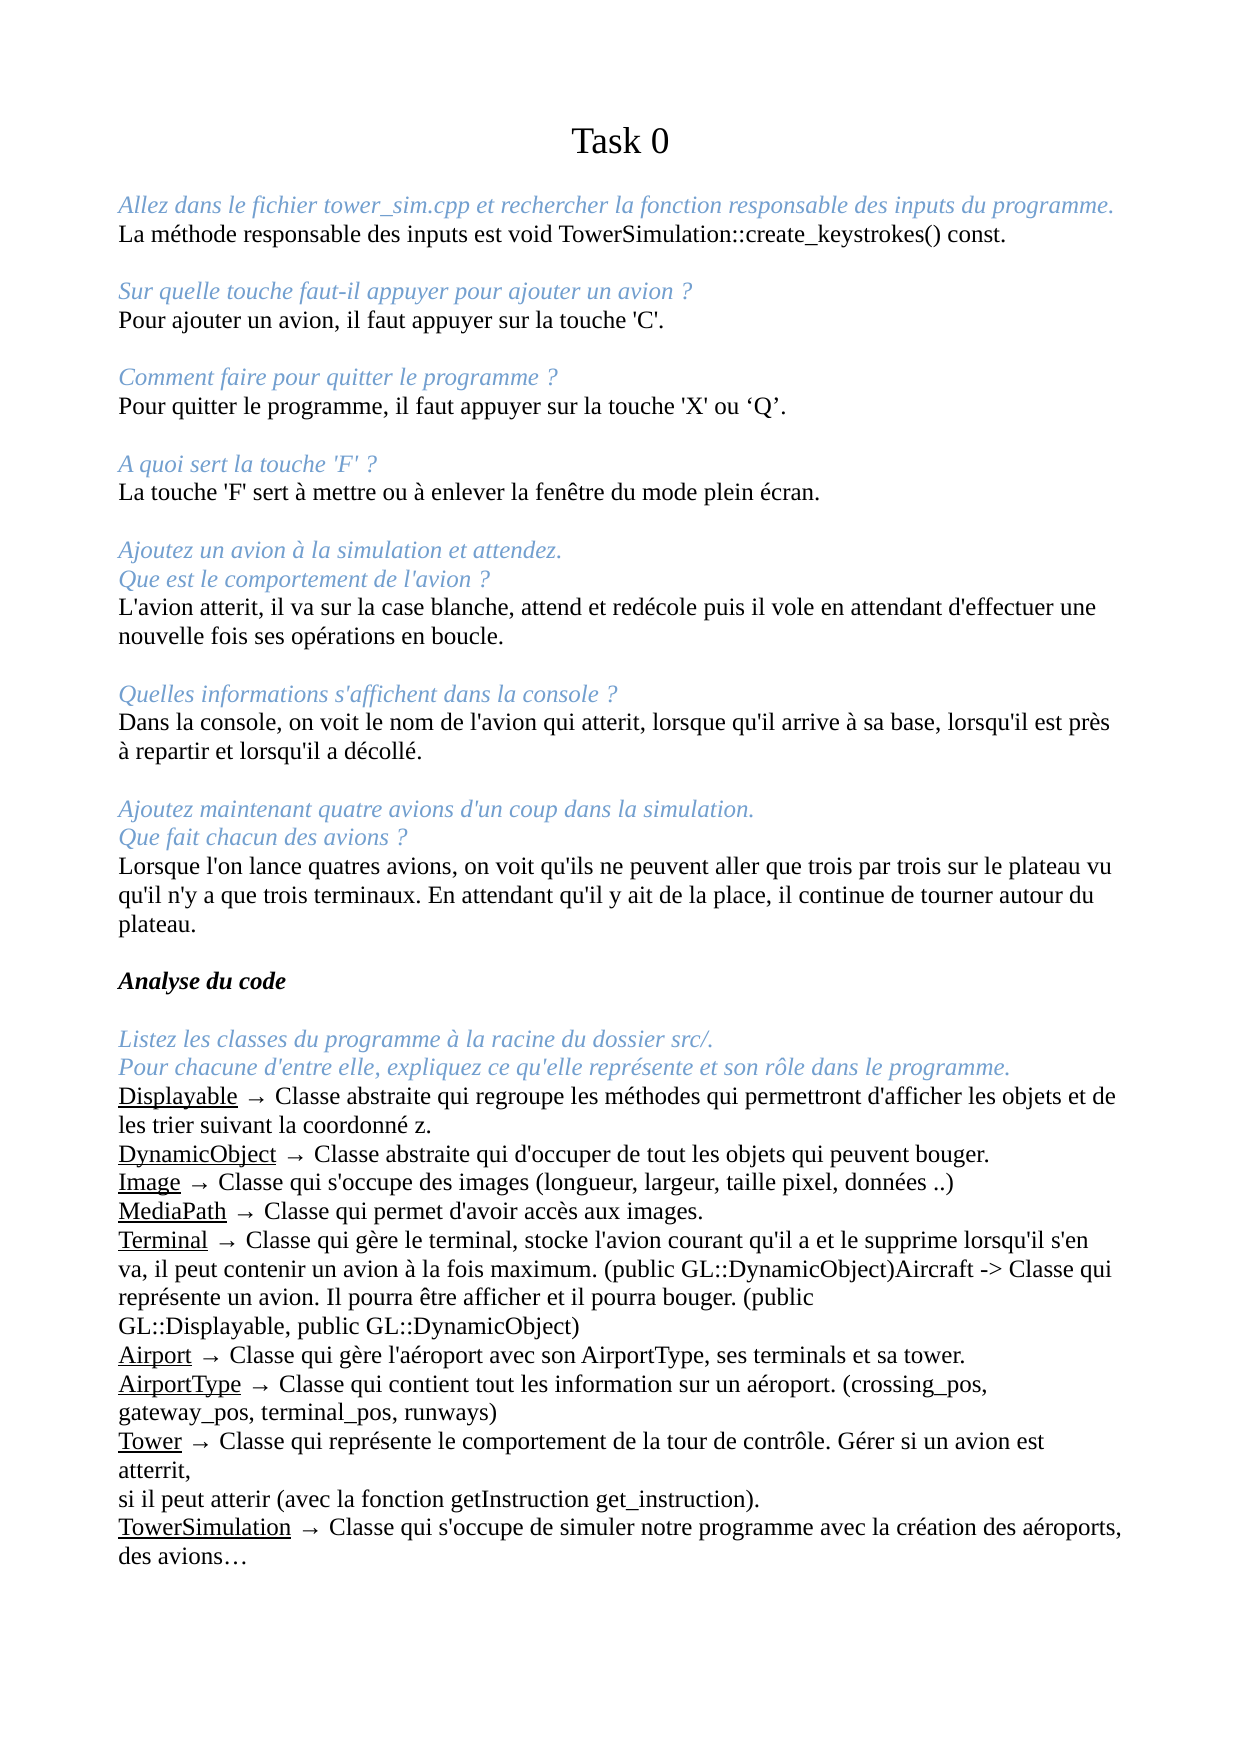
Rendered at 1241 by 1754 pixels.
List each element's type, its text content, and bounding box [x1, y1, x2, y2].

text nouvelle fois ses opérations en boucle. [118, 621, 1122, 650]
text Pour chacune d'entre elle, expliquez ce qu'elle représente et son rôle dans le programme. [118, 1052, 1122, 1081]
text Allez dans le fichier tower_sim.cpp et rechercher la fonction responsable des inputs du programme. [118, 190, 1122, 219]
text La méthode responsable des inputs est void TowerSimulation::create_keystrokes() const. [118, 219, 1122, 247]
text gateway_pos, terminal_pos, runways) [118, 1397, 1122, 1426]
text L'avion atterit, il va sur la case blanche, attend et redécole puis il vole en attendant d'effectuer une [118, 592, 1122, 621]
text Image → Classe qui s'occupe des images (longueur, largeur, taille pixel, données ..) [118, 1167, 1122, 1196]
text Tower → Classe qui représente le comportement de la tour de contrôle. Gérer si un avion est atterrit, [118, 1426, 1122, 1484]
text si il peut atterir (avec la fonction getInstruction get_instruction). [118, 1484, 1122, 1512]
text des avions… [118, 1541, 1122, 1570]
text Que fait chacun des avions ? [118, 822, 1122, 851]
text GL::Displayable, public GL::DynamicObject) [118, 1311, 1122, 1340]
text MediaPath → Classe qui permet d'avoir accès aux images. [118, 1196, 1122, 1225]
text TowerSimulation → Classe qui s'occupe de simuler notre programme avec la création des aéroports, [118, 1512, 1122, 1541]
text Task 0 [118, 118, 1122, 161]
text Dans la console, on voit le nom de l'avion qui atterit, lorsque qu'il arrive à sa base, lorsqu'il est près [118, 707, 1122, 736]
text Listez les classes du programme à la racine du dossier src/. [118, 1024, 1122, 1052]
text Lorsque l'on lance quatres avions, on voit qu'ils ne peuvent aller que trois par trois sur le plateau vu [118, 851, 1122, 880]
text plateau. [118, 909, 1122, 937]
text Terminal → Classe qui gère le terminal, stocke l'avion courant qu'il a et le supprime lorsqu'il s'en [118, 1225, 1122, 1254]
text Comment faire pour quitter le programme ? [118, 362, 1122, 391]
text Analyse du code [118, 966, 1122, 995]
text Airport → Classe qui gère l'aéroport avec son AirportType, ses terminals et sa tower. [118, 1340, 1122, 1369]
text Sur quelle touche faut-il appuyer pour ajouter un avion ? [118, 276, 1122, 305]
text La touche 'F' sert à mettre ou à enlever la fenêtre du mode plein écran. [118, 477, 1122, 506]
text Pour ajouter un avion, il faut appuyer sur la touche 'C'. [118, 305, 1122, 334]
text Ajoutez un avion à la simulation et attendez. [118, 535, 1122, 564]
text DynamicObject → Classe abstraite qui d'occuper de tout les objets qui peuvent bouger. [118, 1139, 1122, 1167]
text A quoi sert la touche 'F' ? [118, 449, 1122, 477]
text les trier suivant la coordonné z. [118, 1110, 1122, 1139]
text à repartir et lorsqu'il a décollé. [118, 736, 1122, 765]
text Que est le comportement de l'avion ? [118, 564, 1122, 592]
text va, il peut contenir un avion à la fois maximum. (public GL::DynamicObject)Aircraft -> Classe qui représente un avion. Il pourra être afficher et il pourra bouger. (public [118, 1254, 1122, 1311]
text Quelles informations s'affichent dans la console ? [118, 679, 1122, 707]
text Ajoutez maintenant quatre avions d'un coup dans la simulation. [118, 794, 1122, 822]
text qu'il n'y a que trois terminaux. En attendant qu'il y ait de la place, il continue de tourner autour du [118, 880, 1122, 909]
text Pour quitter le programme, il faut appuyer sur la touche 'X' ou ‘Q’. [118, 391, 1122, 420]
text Displayable → Classe abstraite qui regroupe les méthodes qui permettront d'afficher les objets et de [118, 1081, 1122, 1110]
text AirportType → Classe qui contient tout les information sur un aéroport. (crossing_pos, [118, 1369, 1122, 1397]
